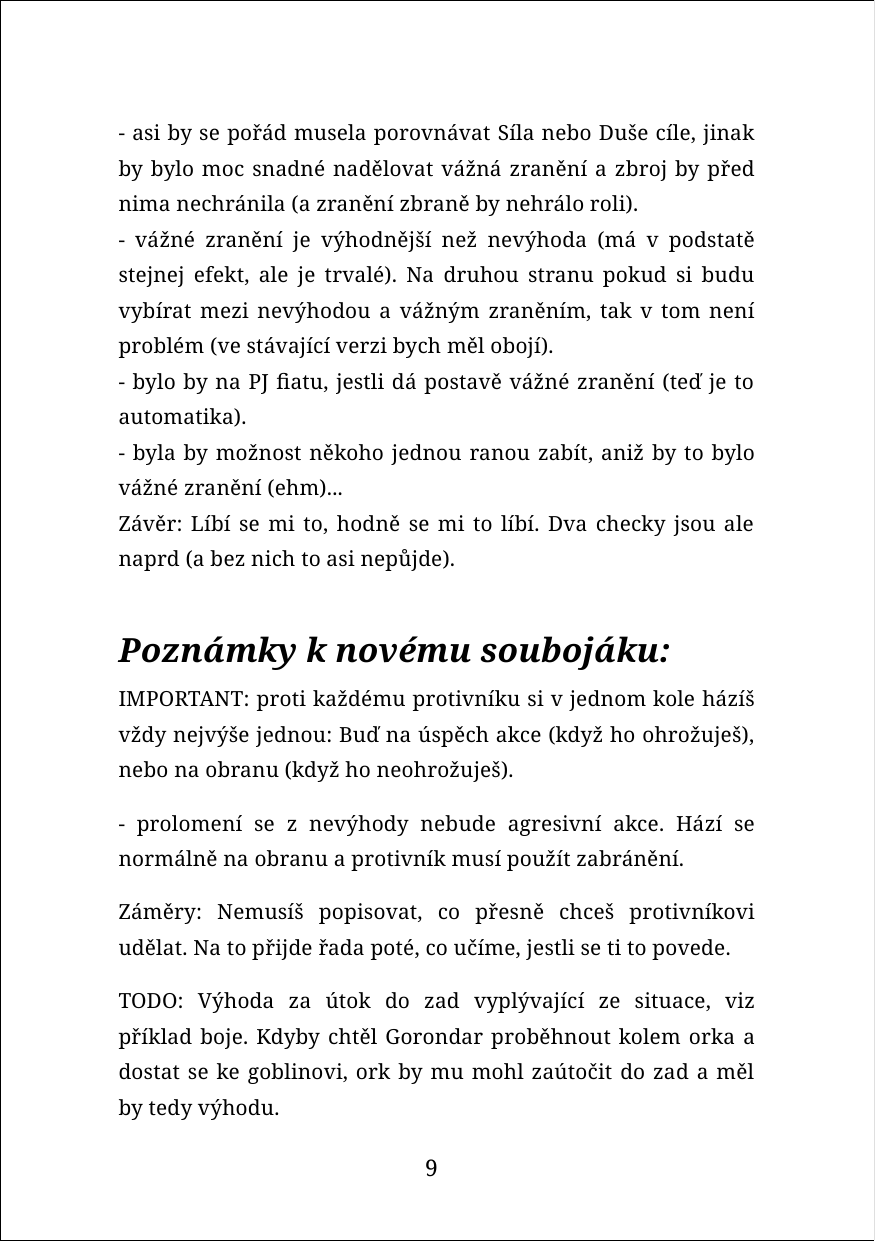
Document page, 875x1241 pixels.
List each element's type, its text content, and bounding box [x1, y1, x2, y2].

text IMPORTANT: proti každému protivníku si v jednom kole házíš vždy nejvýše jednou: Buď na úspěch akce (když ho ohrožuješ), nebo na obranu (když ho neohrožuješ). [118, 684, 756, 784]
text Záměry: Nemusíš popisovat, co přesně chceš protivníkovi udělat. Na to přijde řada poté, co učíme, jestli se ti to povede. [118, 897, 756, 961]
text - asi by se pořád musela porovnávat Síla nebo Duše cíle, jinak by bylo moc snadné nadělovat vážná zranění a zbroj by před nima nechránila (a zranění zbraně by nehrálo roli). - vážné zranění je výhodnější než nevýhoda (má v podstatě stejnej efekt, ale je trvalé). Na druhou stranu pokud si budu vybírat mezi nevýhodou a vážným zraněním, tak v tom není problém (ve stávající verzi bych měl obojí). - bylo by na PJ fiatu, jestli dá postavě vážné zranění (teď je to automatika). - byla by možnost někoho jednou ranou zabít, aniž by to bylo vážné zranění (ehm)... Závěr: Líbí se mi to, hodně se mi to líbí. Dva checky jsou ale naprd (a bez nich to asi nepůjde). [118, 118, 756, 573]
subtitle Poznámky k novému soubojáku: [118, 627, 756, 673]
text - prolomení se z nevýhody nebude agresivní akce. Hází se normálně na obranu a protivník musí použít zabránění. [118, 809, 756, 873]
text TODO: Výhoda za útok do zad vyplývající ze situace, viz příklad boje. Kdyby chtěl Gorondar proběhnout kolem orka a dostat se ke goblinovi, ork by mu mohl zaútočit do zad a měl by tedy výhodu. [118, 986, 756, 1121]
